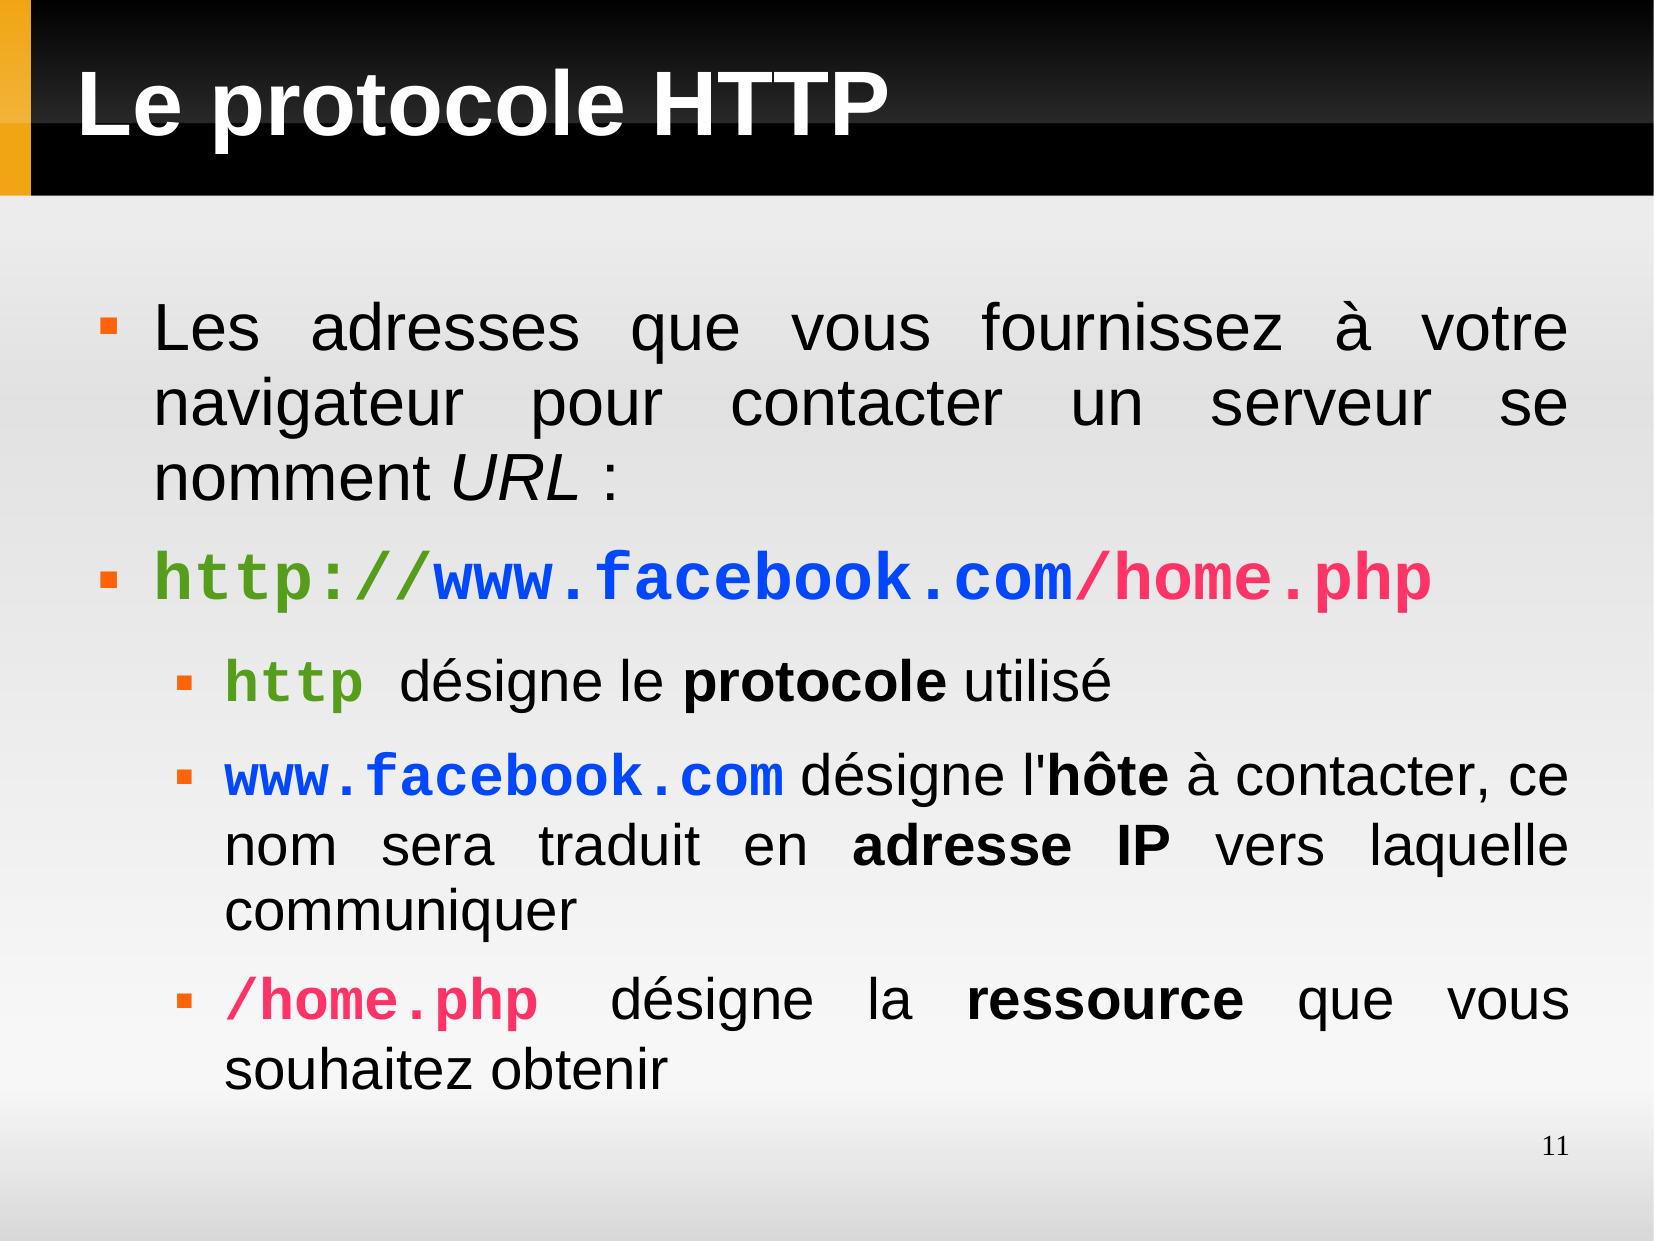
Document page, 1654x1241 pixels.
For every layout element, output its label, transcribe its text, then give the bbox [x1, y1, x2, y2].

picture [0, 0, 1654, 1241]
title Le protocole HTTP [76, 0, 1565, 208]
list Les adresses que vous fournissez à votre navigateur pour contacter un serveur se nomment URL : http://www.facebook.com/home.php http désigne le protocole utilisé www.facebook.com désigne l'hôte à contacter, ce nom sera traduit en adresse IP vers laquelle communiquer /home.php désigne la ressource que vous souhaitez obtenir [82, 290, 1571, 1109]
